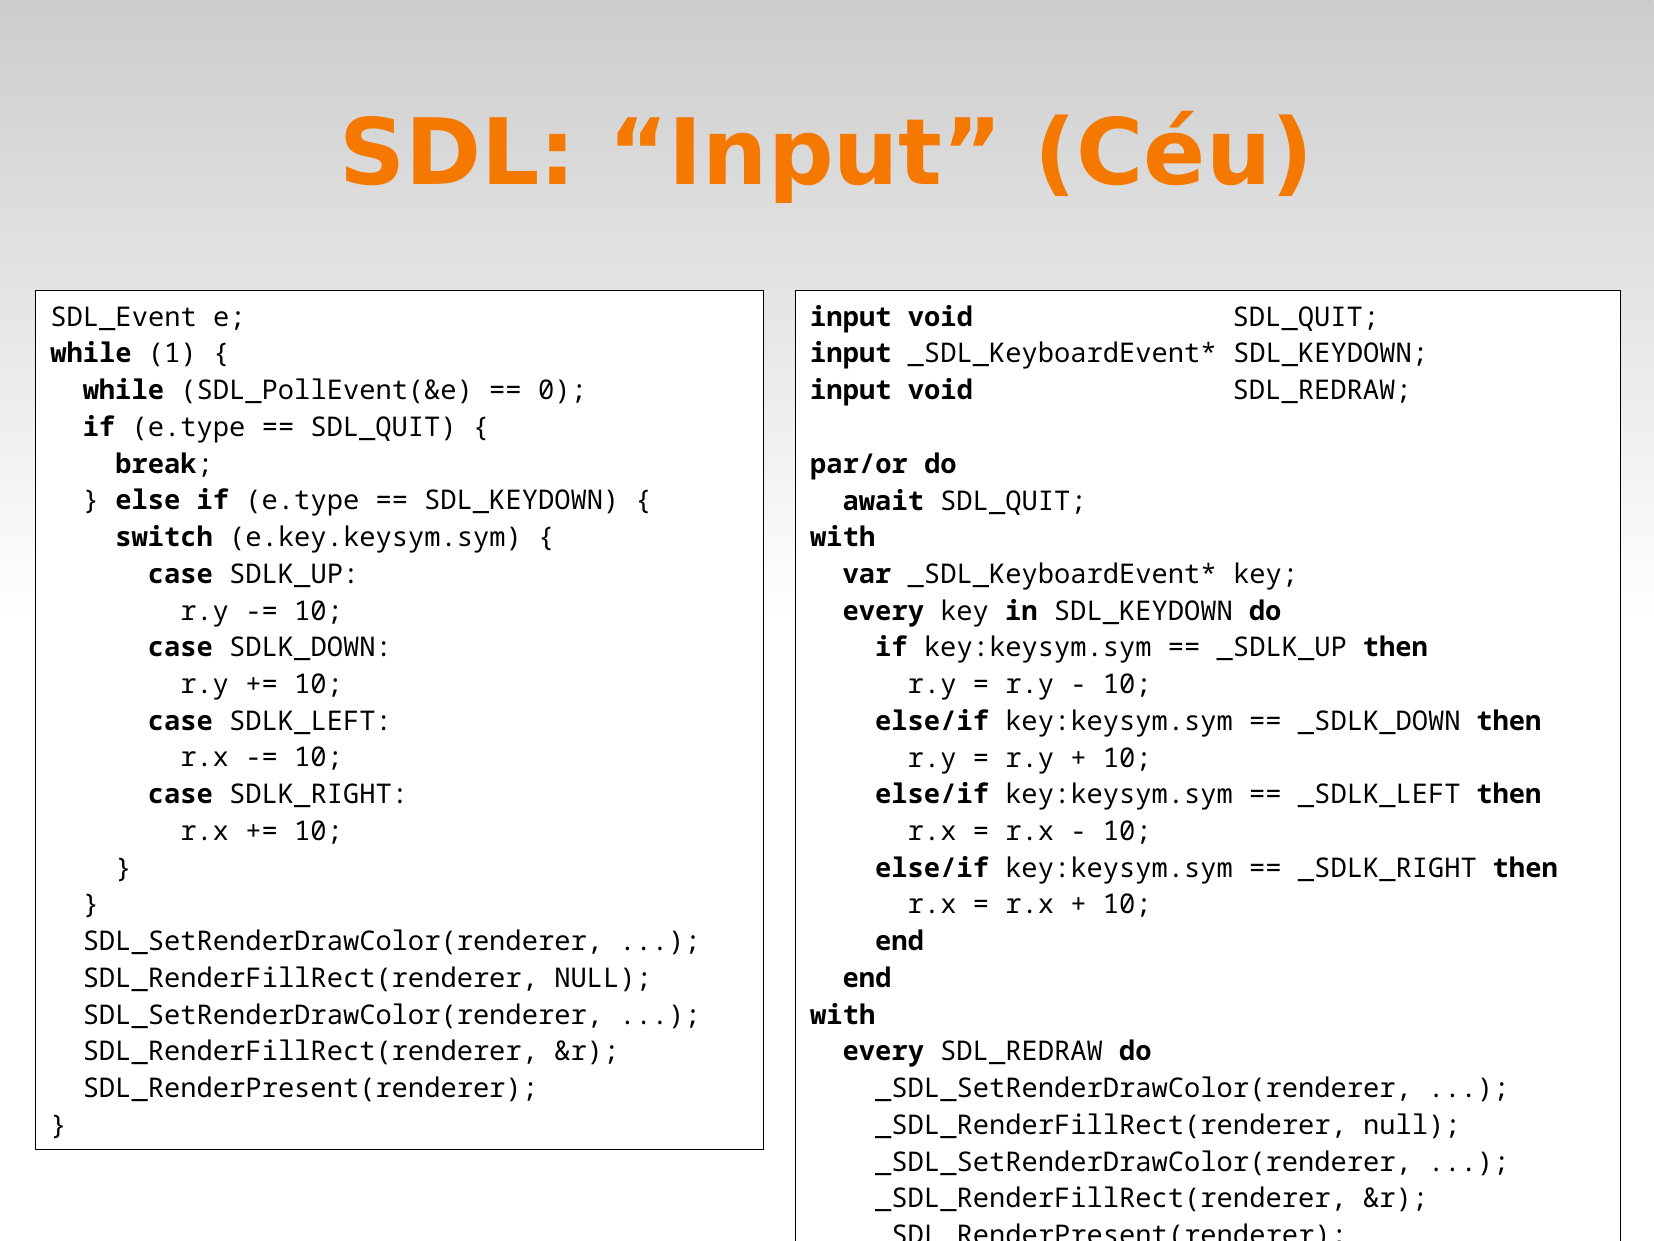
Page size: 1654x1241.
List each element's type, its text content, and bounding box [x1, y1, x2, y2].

title SDL: “Input” (Céu) [82, 49, 1571, 257]
text_box input void SDL_QUIT; input _SDL_KeyboardEvent* SDL_KEYDOWN; input void SDL_REDRAW; par/or do await SDL_QUIT; with var _SDL_KeyboardEvent* key; every key in SDL_KEYDOWN do if key:keysym.sym == _SDLK_UP then r.y = r.y - 10; else/if key:keysym.sym == _SDLK_DOWN then r.y = r.y + 10; else/if key:keysym.sym == _SDLK_LEFT then r.x = r.x - 10; else/if key:keysym.sym == _SDLK_RIGHT then r.x = r.x + 10; end end with every SDL_REDRAW do _SDL_SetRenderDrawColor(renderer, ...); _SDL_RenderFillRect(renderer, null); _SDL_SetRenderDrawColor(renderer, ...); _SDL_RenderFillRect(renderer, &r); _SDL_RenderPresent(renderer); end end [795, 290, 1621, 1202]
text_box SDL_Event e; while (1) { while (SDL_PollEvent(&e) == 0); if (e.type == SDL_QUIT) { break; } else if (e.type == SDL_KEYDOWN) { switch (e.key.keysym.sym) { case SDLK_UP: r.y -= 10; case SDLK_DOWN: r.y += 10; case SDLK_LEFT: r.x -= 10; case SDLK_RIGHT: r.x += 10; } } SDL_SetRenderDrawColor(renderer, ...); SDL_RenderFillRect(renderer, NULL); SDL_SetRenderDrawColor(renderer, ...); SDL_RenderFillRect(renderer, &r); SDL_RenderPresent(renderer); } [35, 290, 764, 1038]
